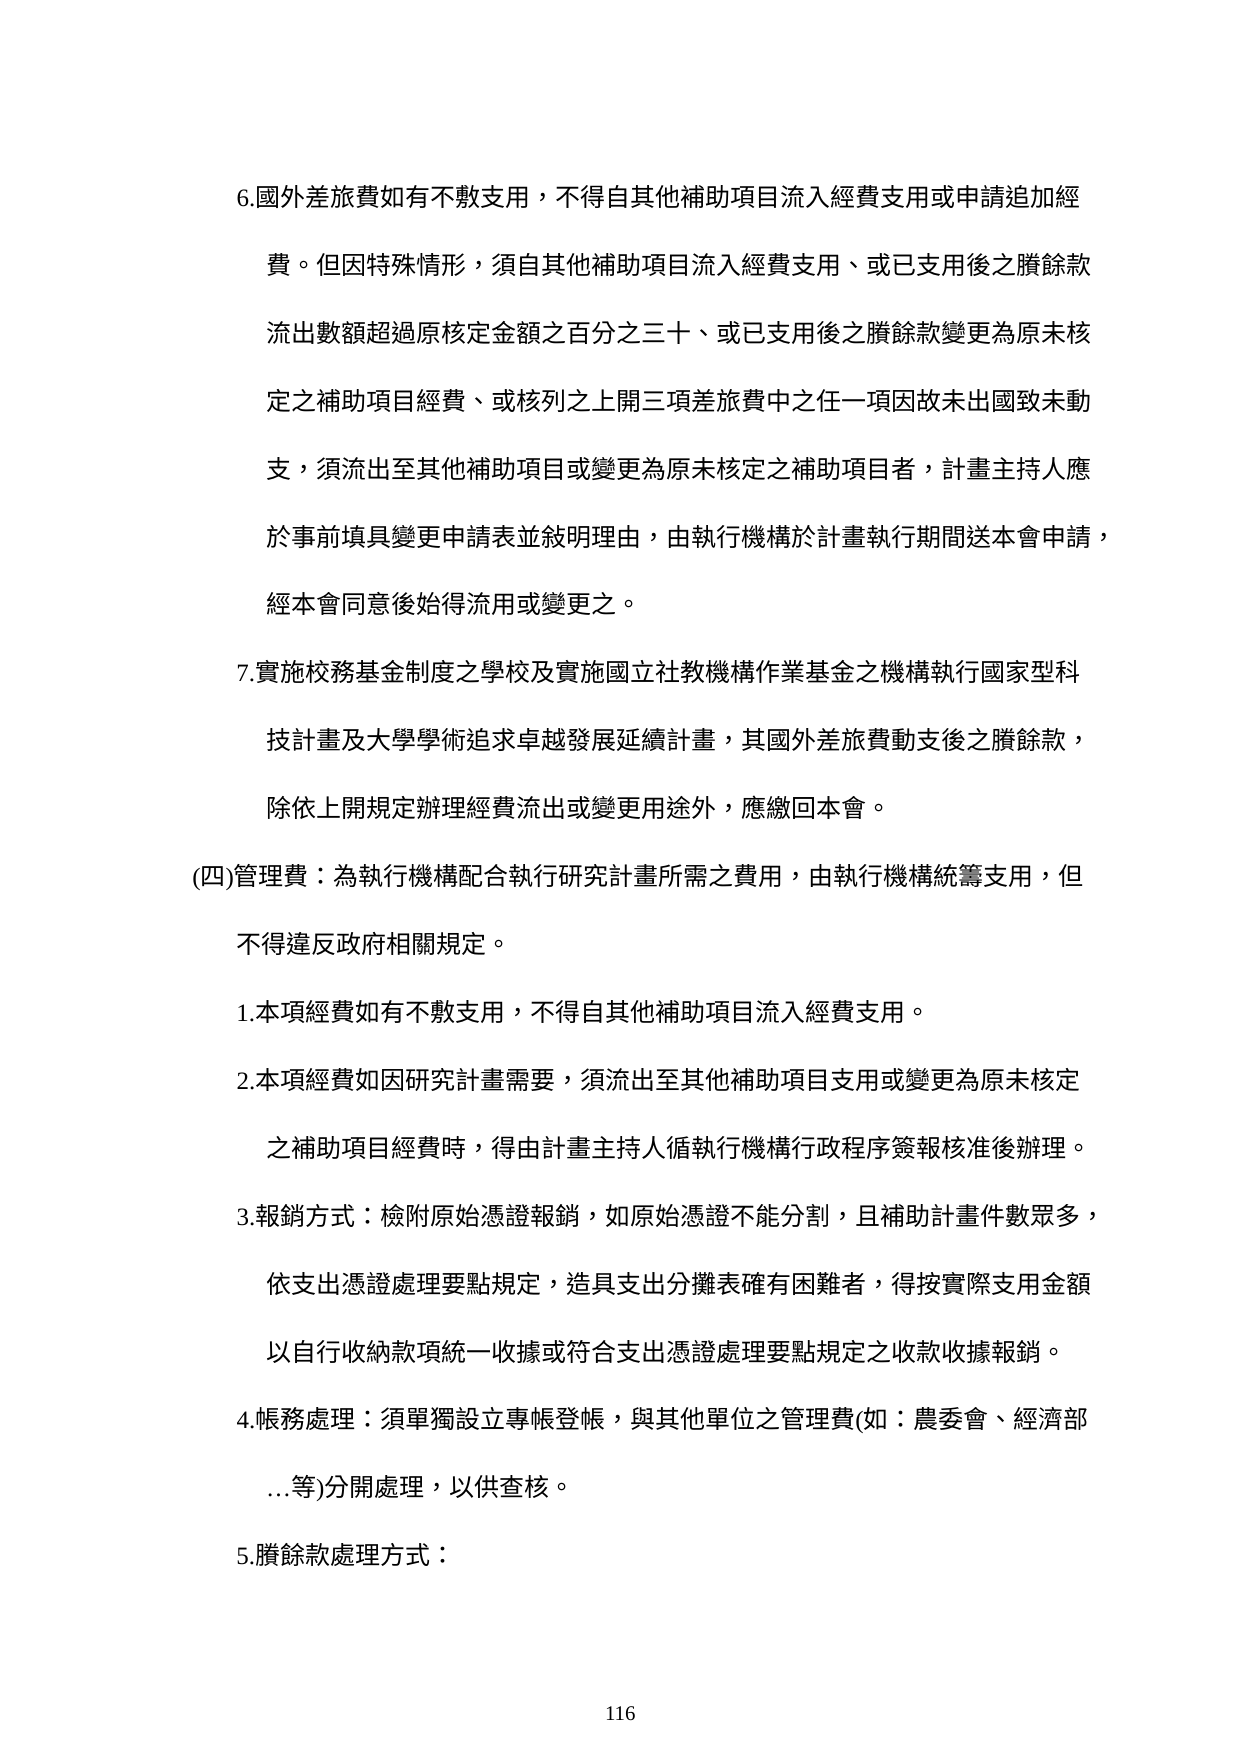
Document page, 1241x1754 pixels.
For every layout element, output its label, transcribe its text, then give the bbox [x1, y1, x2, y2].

text 3.報銷方式：檢附原始憑證報銷，如原始憑證不能分割，且補助計畫件數眾多，依支出憑證處理要點規定，造具支出分攤表確有困難者，得按實際支用金額以自行收納款項統一收據或符合支出憑證處理要點規定之收款收據報銷。 [236, 1180, 1092, 1384]
text 4.帳務處理：須單獨設立專帳登帳，與其他單位之管理費(如：農委會、經濟部…等)分開處理，以供查核。 [236, 1384, 1092, 1520]
text 1.本項經費如有不敷支用，不得自其他補助項目流入經費支用。 [148, 977, 1092, 1044]
text 6.國外差旅費如有不敷支用，不得自其他補助項目流入經費支用或申請追加經費。但因特殊情形，須自其他補助項目流入經費支用、或已支用後之賸餘款流出數額超過原核定金額之百分之三十、或已支用後之賸餘款變更為原未核定之補助項目經費、或核列之上開三項差旅費中之任一項因故未出國致未動支，須流出至其他補助項目或變更為原未核定之補助項目者，計畫主持人應於事前填具變更申請表並敍明理由，由執行機構於計畫執行期間送本會申請，經本會同意後始得流用或變更之。 [236, 162, 1092, 637]
text 7.實施校務基金制度之學校及實施國立社教機構作業基金之機構執行國家型科技計畫及大學學術追求卓越發展延續計畫，其國外差旅費動支後之賸餘款，除依上開規定辦理經費流出或變更用途外，應繳回本會。 [236, 637, 1092, 841]
text (四)管理費：為執行機構配合執行研究計畫所需之費用，由執行機構統籌支用，但不得違反政府相關規定。 [192, 841, 1092, 977]
text 5.賸餘款處理方式： [148, 1520, 1092, 1588]
text 2.本項經費如因研究計畫需要，須流出至其他補助項目支用或變更為原未核定之補助項目經費時，得由計畫主持人循執行機構行政程序簽報核准後辦理。 [236, 1044, 1092, 1180]
